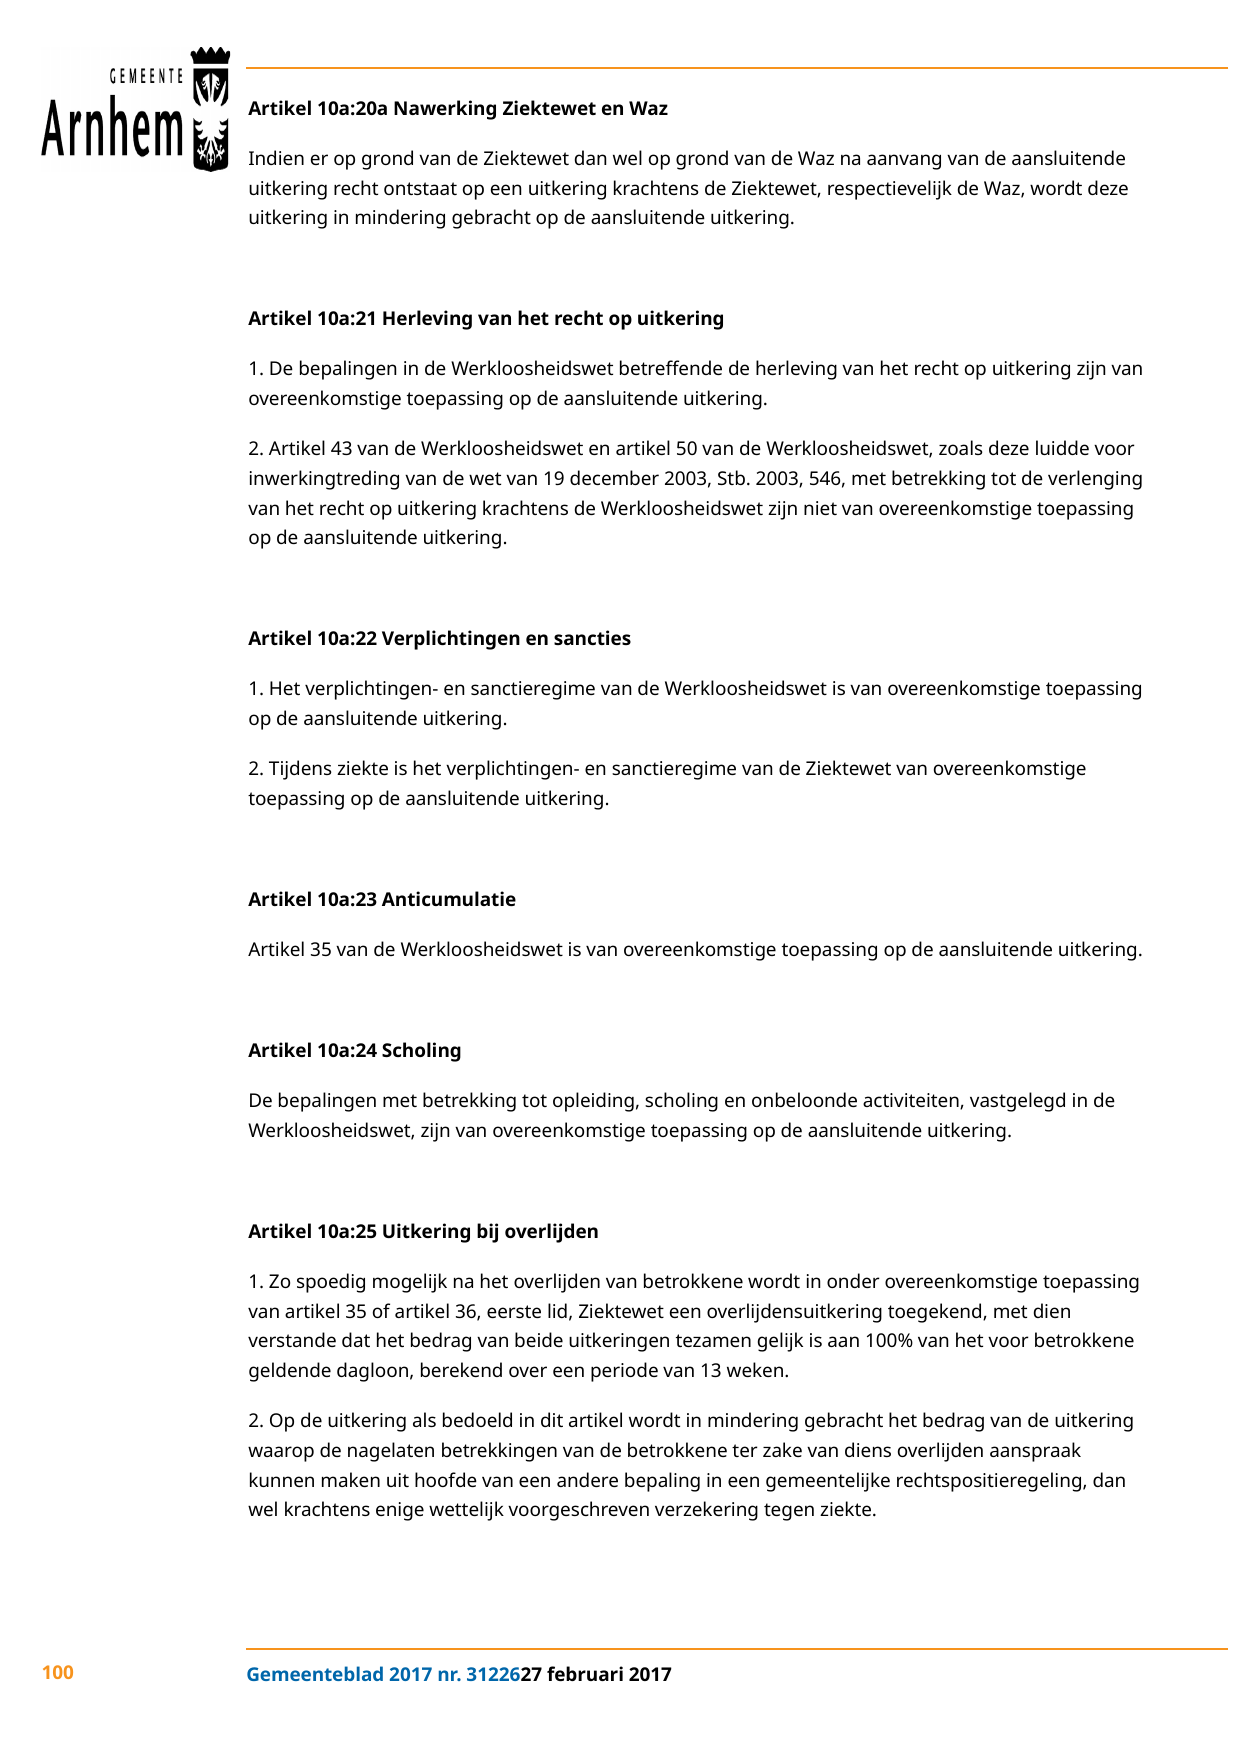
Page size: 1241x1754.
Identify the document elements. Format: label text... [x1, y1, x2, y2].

text Indien er op grond van de Ziektewet dan wel op grond van de Waz na aanvang van de aansluitende uitkering recht ontstaat op een uitkering krachtens de Ziektewet, respectievelijk de Waz, wordt deze uitkering in mindering gebracht op de aansluitende uitkering. [248, 145, 1152, 230]
text 2. Artikel 43 van de Werkloosheidswet en artikel 50 van de Werkloosheidswet, zoals deze luidde voor inwerkingtreding van de wet van 19 december 2003, Stb. 2003, 546, met betrekking tot de verlenging van het recht op uitkering krachtens de Werkloosheidswet zijn niet van overeenkomstige toepassing op de aansluitende uitkering. [248, 436, 1152, 550]
text 2. Op de uitkering als bedoeld in dit artikel wordt in mindering gebracht het bedrag van de uitkering waarop de nagelaten betrekkingen van de betrokkene ter zake van diens overlijden aanspraak kunnen maken uit hoofde van een andere bepaling in een gemeentelijke rechtspositieregeling, dan wel krachtens enige wettelijk voorgeschreven verzekering tegen ziekte. [248, 1408, 1152, 1522]
text Artikel 10a:21 Herleving van het recht op uitkering [248, 305, 1152, 331]
text Artikel 35 van de Werkloosheidswet is van overeenkomstige toepassing op de aansluitende uitkering. [248, 936, 1152, 962]
text Artikel 10a:20a Nawerking Ziektewet en Waz [248, 95, 1152, 121]
text 1. Het verplichtingen- en sanctieregime van de Werkloosheidswet is van overeenkomstige toepassing op de aansluitende uitkering. [248, 676, 1152, 731]
text Artikel 10a:25 Uitkering bij overlijden [248, 1218, 1152, 1244]
text Artikel 10a:23 Anticumulatie [248, 886, 1152, 912]
text De bepalingen met betrekking tot opleiding, scholing en onbeloonde activiteiten, vastgelegd in de Werkloosheidswet, zijn van overeenkomstige toepassing op de aansluitende uitkering. [248, 1088, 1152, 1143]
text 1. Zo spoedig mogelijk na het overlijden van betrokkene wordt in onder overeenkomstige toepassing van artikel 35 of artikel 36, eerste lid, Ziektewet een overlijdensuitkering toegekend, met dien verstande dat het bedrag van beide uitkeringen tezamen gelijk is aan 100% van het voor betrokkene geldende dagloon, berekend over een periode van 13 weken. [248, 1268, 1152, 1383]
text 1. De bepalingen in de Werkloosheidswet betreffende de herleving van het recht op uitkering zijn van overeenkomstige toepassing op de aansluitende uitkering. [248, 356, 1152, 411]
text 2. Tijdens ziekte is het verplichtingen- en sanctieregime van de Ziektewet van overeenkomstige toepassing op de aansluitende uitkering. [248, 756, 1152, 811]
text Artikel 10a:24 Scholing [248, 1037, 1152, 1063]
text Artikel 10a:22 Verplichtingen en sancties [248, 625, 1152, 651]
picture [41, 47, 231, 172]
